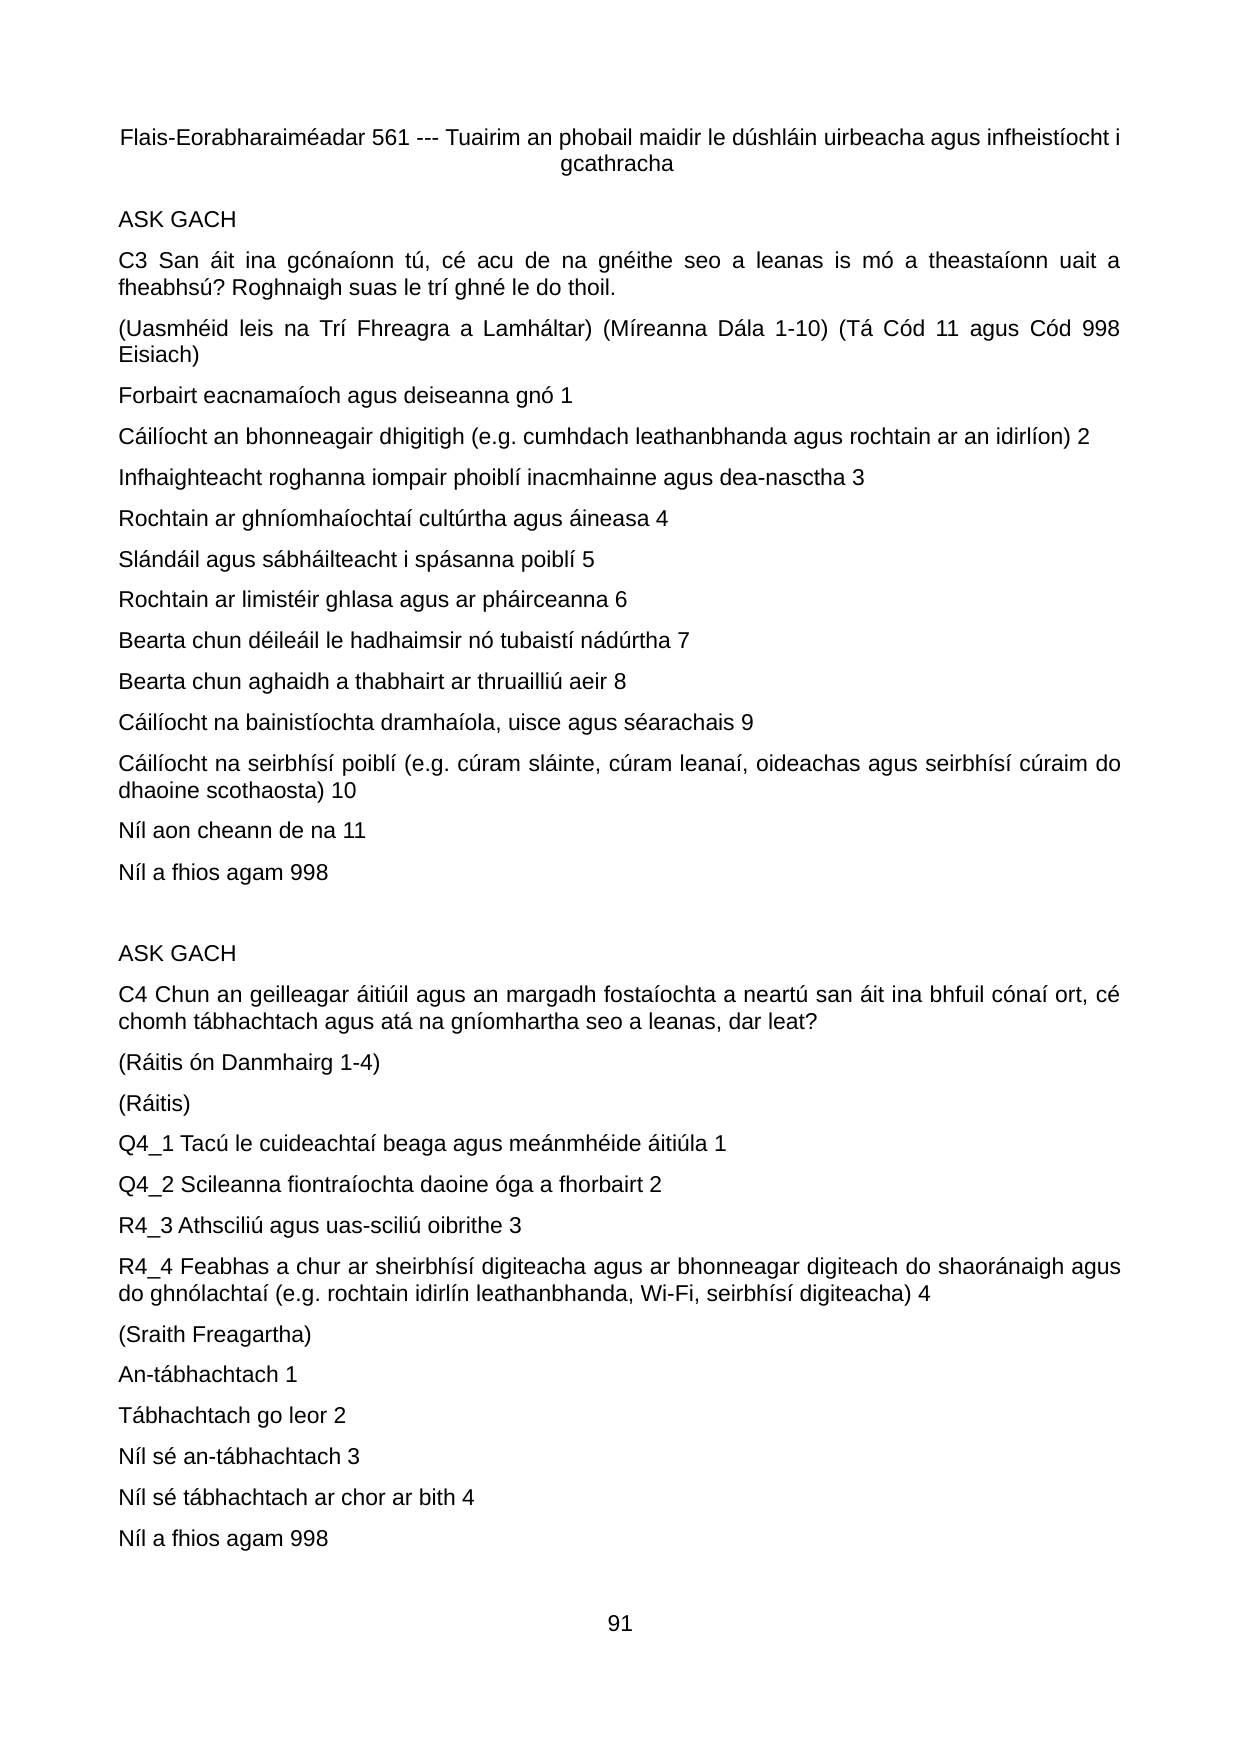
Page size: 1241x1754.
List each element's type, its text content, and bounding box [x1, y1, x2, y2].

text (Uasmhéid leis na Trí Fhreagra a Lamháltar) (Míreanna Dála 1-10) (Tá Cód 11 agus Cód 998 Eisiach) [118, 314, 1122, 367]
text Tábhachtach go leor 2 [118, 1402, 1122, 1429]
text Níl a fhios agam 998 [118, 1525, 1122, 1552]
text ASK GACH [118, 940, 1122, 967]
text An-tábhachtach 1 [118, 1361, 1122, 1388]
text (Ráitis ón Danmhairg 1-4) [118, 1048, 1122, 1075]
text Rochtain ar limistéir ghlasa agus ar pháirceanna 6 [118, 586, 1122, 613]
text Rochtain ar ghníomhaíochtaí cultúrtha agus áineasa 4 [118, 504, 1122, 531]
text Níl sé an-tábhachtach 3 [118, 1443, 1122, 1470]
text Cáilíocht na bainistíochta dramhaíola, uisce agus séarachais 9 [118, 709, 1122, 736]
text Infhaighteacht roghanna iompair phoiblí inacmhainne agus dea-nasctha 3 [118, 464, 1122, 490]
text R4_3 Athsciliú agus uas-sciliú oibrithe 3 [118, 1212, 1122, 1239]
text Níl aon cheann de na 11 [118, 817, 1122, 844]
text Bearta chun aghaidh a thabhairt ar thruailliú aeir 8 [118, 668, 1122, 695]
text Forbairt eacnamaíoch agus deiseanna gnó 1 [118, 382, 1122, 408]
text (Sraith Freagartha) [118, 1321, 1122, 1347]
text Q4_1 Tacú le cuideachtaí beaga agus meánmhéide áitiúla 1 [118, 1130, 1122, 1157]
text Cáilíocht na seirbhísí poiblí (e.g. cúram sláinte, cúram leanaí, oideachas agus seirbhísí cúraim do dhaoine scothaosta) 10 [118, 750, 1122, 803]
text Cáilíocht an bhonneagair dhigitigh (e.g. cumhdach leathanbhanda agus rochtain ar an idirlíon) 2 [118, 423, 1122, 449]
text Bearta chun déileáil le hadhaimsir nó tubaistí nádúrtha 7 [118, 627, 1122, 654]
text C3 San áit ina gcónaíonn tú, cé acu de na gnéithe seo a leanas is mó a theastaíonn uait a fheabhsú? Roghnaigh suas le trí ghné le do thoil. [118, 247, 1122, 300]
text (Ráitis) [118, 1089, 1122, 1116]
text Q4_2 Scileanna fiontraíochta daoine óga a fhorbairt 2 [118, 1171, 1122, 1198]
text Níl a fhios agam 998 [118, 858, 1122, 885]
text Níl sé tábhachtach ar chor ar bith 4 [118, 1484, 1122, 1511]
text ASK GACH [118, 206, 1122, 233]
text R4_4 Feabhas a chur ar sheirbhísí digiteacha agus ar bhonneagar digiteach do shaoránaigh agus do ghnólachtaí (e.g. rochtain idirlín leathanbhanda, Wi-Fi, seirbhísí digiteacha) 4 [118, 1253, 1122, 1306]
text Slándáil agus sábháilteacht i spásanna poiblí 5 [118, 546, 1122, 572]
text C4 Chun an geilleagar áitiúil agus an margadh fostaíochta a neartú san áit ina bhfuil cónaí ort, cé chomh tábhachtach agus atá na gníomhartha seo a leanas, dar leat? [118, 981, 1122, 1034]
